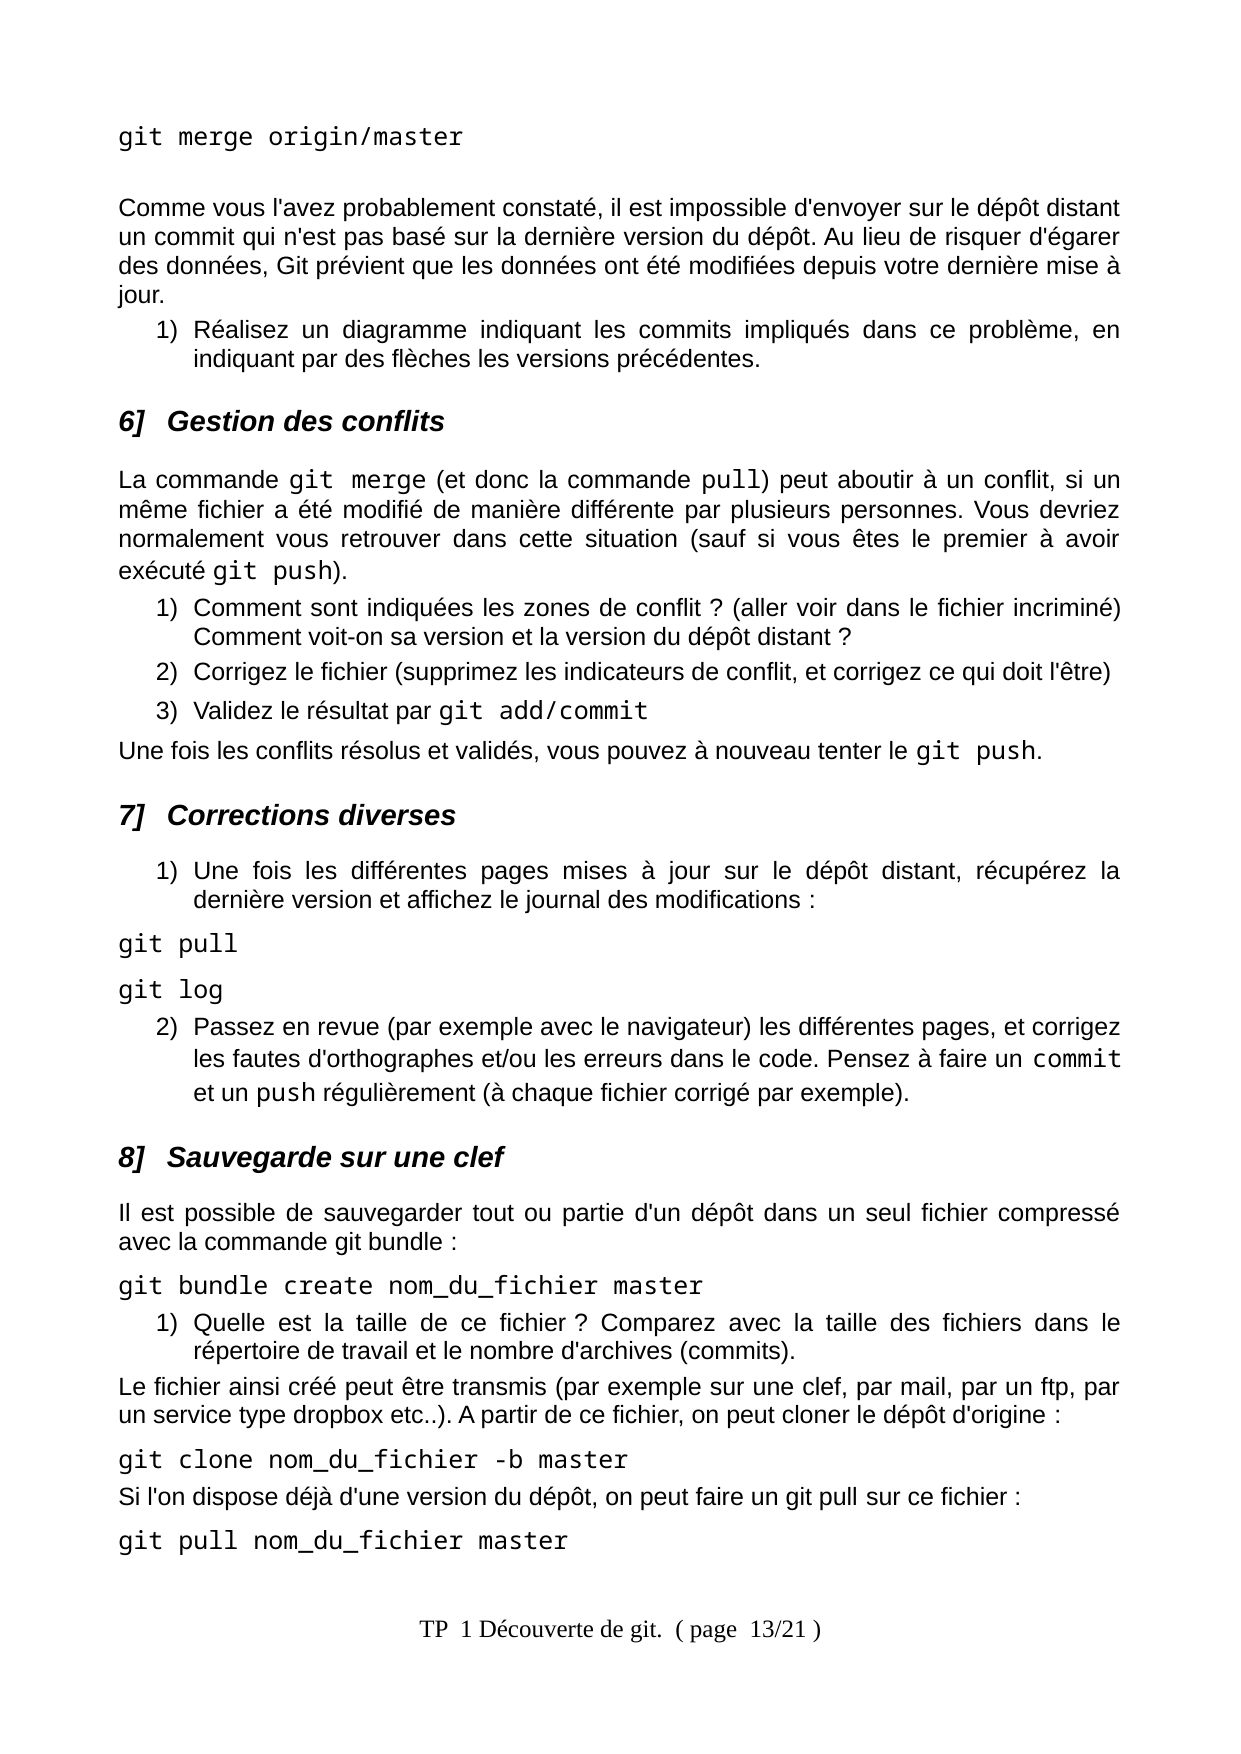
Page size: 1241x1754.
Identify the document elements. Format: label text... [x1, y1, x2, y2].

list Réalisez un diagramme indiquant les commits impliqués dans ce problème, en indiquant par des flèches les versions précédentes. [156, 315, 1122, 372]
list Corrigez le fichier (supprimez les indicateurs de conflit, et corrigez ce qui doit l'être) [156, 657, 1122, 686]
list Passez en revue (par exemple avec le navigateur) les différentes pages, et corrigez les fautes d'orthographes et/ou les erreurs dans le code. Pensez à faire un commit et un push régulièrement (à chaque fichier corrigé par exemple). [156, 1012, 1122, 1109]
subtitle Sauvegarde sur une clef [118, 1140, 1122, 1173]
text La commande git merge (et donc la commande pull) peut aboutir à un conflit, si un même fichier a été modifié de manière différente par plusieurs personnes. Vous devriez normalement vous retrouver dans cette situation (sauf si vous êtes le premier à avoir exécuté git push). [118, 461, 1122, 587]
text git merge origin/master [118, 118, 1122, 152]
text git clone nom_du_fichier -b master [118, 1441, 1122, 1476]
list Validez le résultat par git add/commit [156, 692, 1122, 727]
list Quelle est la taille de ce fichier ? Comparez avec la taille des fichiers dans le répertoire de travail et le nombre d'archives (commits). [156, 1308, 1122, 1365]
text git pull nom_du_fichier master [118, 1523, 1122, 1557]
text git pull [118, 926, 1122, 960]
list Comment sont indiquées les zones de conflit ? (aller voir dans le fichier incriminé) Comment voit-on sa version et la version du dépôt distant ? [156, 593, 1122, 651]
text Une fois les conflits résolus et validés, vous pouvez à nouveau tenter le git push. [118, 733, 1122, 767]
text Si l'on dispose déjà d'une version du dépôt, on peut faire un git pull sur ce fichier : [118, 1481, 1122, 1510]
text Il est possible de sauvegarder tout ou partie d'un dépôt dans un seul fichier compressé avec la commande git bundle : [118, 1198, 1122, 1255]
text git log [118, 972, 1122, 1006]
list Une fois les différentes pages mises à jour sur le dépôt distant, récupérez la dernière version et affichez le journal des modifications : [156, 856, 1122, 913]
text Le fichier ainsi créé peut être transmis (par exemple sur une clef, par mail, par un ftp, par un service type dropbox etc..). A partir de ce fichier, on peut cloner le dépôt d'origine : [118, 1372, 1122, 1429]
text git bundle create nom_du_fichier master [118, 1268, 1122, 1302]
text Comme vous l'avez probablement constaté, il est impossible d'envoyer sur le dépôt distant un commit qui n'est pas basé sur la dernière version du dépôt. Au lieu de risquer d'égarer des données, Git prévient que les données ont été modifiées depuis votre dernière mise à jour. [118, 193, 1122, 308]
subtitle Corrections diverses [118, 798, 1122, 832]
subtitle Gestion des conflits [118, 403, 1122, 437]
